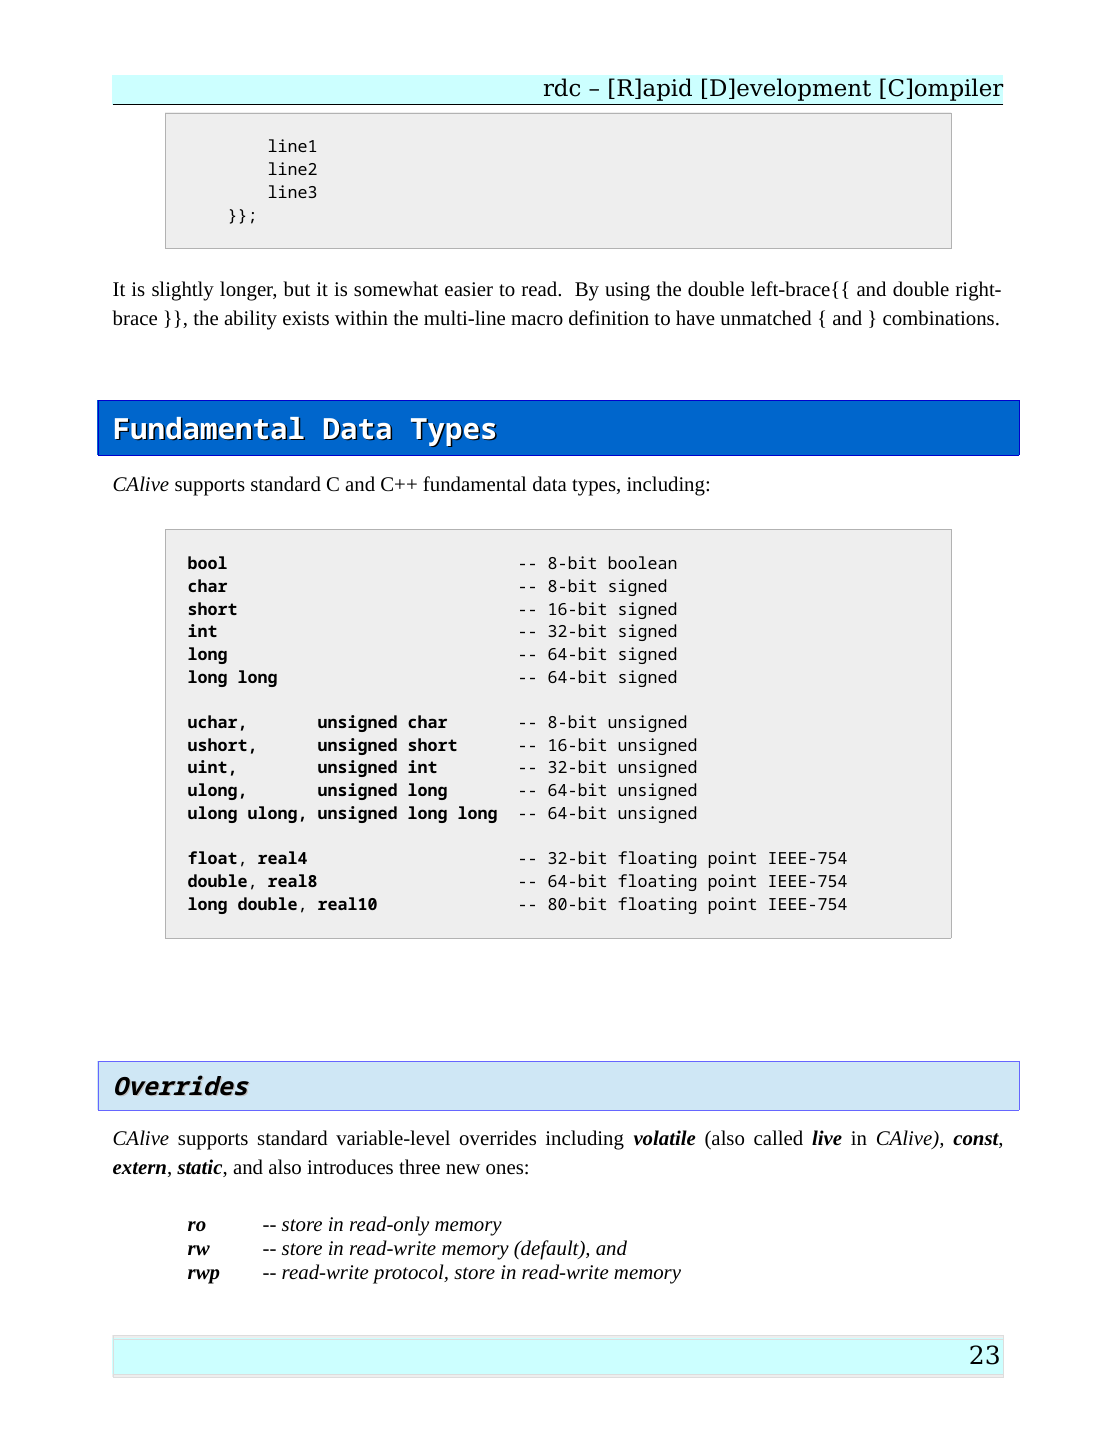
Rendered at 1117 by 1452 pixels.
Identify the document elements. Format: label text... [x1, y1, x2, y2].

subtitle Overrides [99, 1062, 1019, 1110]
subtitle Fundamental Data Types [99, 401, 1019, 455]
text It is slightly longer, but it is somewhat easier to read. By using the double left-brace{{ and double right-brace }}, the ability exists within the multi-line macro definition to have unmatched { and } combinations. [112, 277, 1003, 330]
text bool -- 8-bit boolean char -- 8-bit signed short -- 16-bit signed int -- 32-bit signed long -- 64-bit signed long long -- 64-bit signed uchar, unsigned char -- 8-bit unsigned ushort, unsigned short -- 16-bit unsigned uint, unsigned int -- 32-bit unsigned ulong, unsigned long -- 64-bit unsigned ulong ulong, unsigned long long -- 64-bit unsigned float, real4 -- 32-bit floating point IEEE-754 double, real8 -- 64-bit floating point IEEE-754 long double, real10 -- 80-bit floating point IEEE-754 [166, 530, 951, 938]
text ro -- store in read-only memory rw -- store in read-write memory (default), and rwp -- read-write protocol, store in read-write memory [112, 1212, 1003, 1284]
text line1 line2 line3 }}; [166, 114, 951, 248]
text CAlive supports standard variable-level overrides including volatile (also called live in CAlive), const, extern, static, and also introduces three new ones: [112, 1126, 1003, 1179]
text CAlive supports standard C and C++ fundamental data types, including: [112, 472, 1003, 496]
